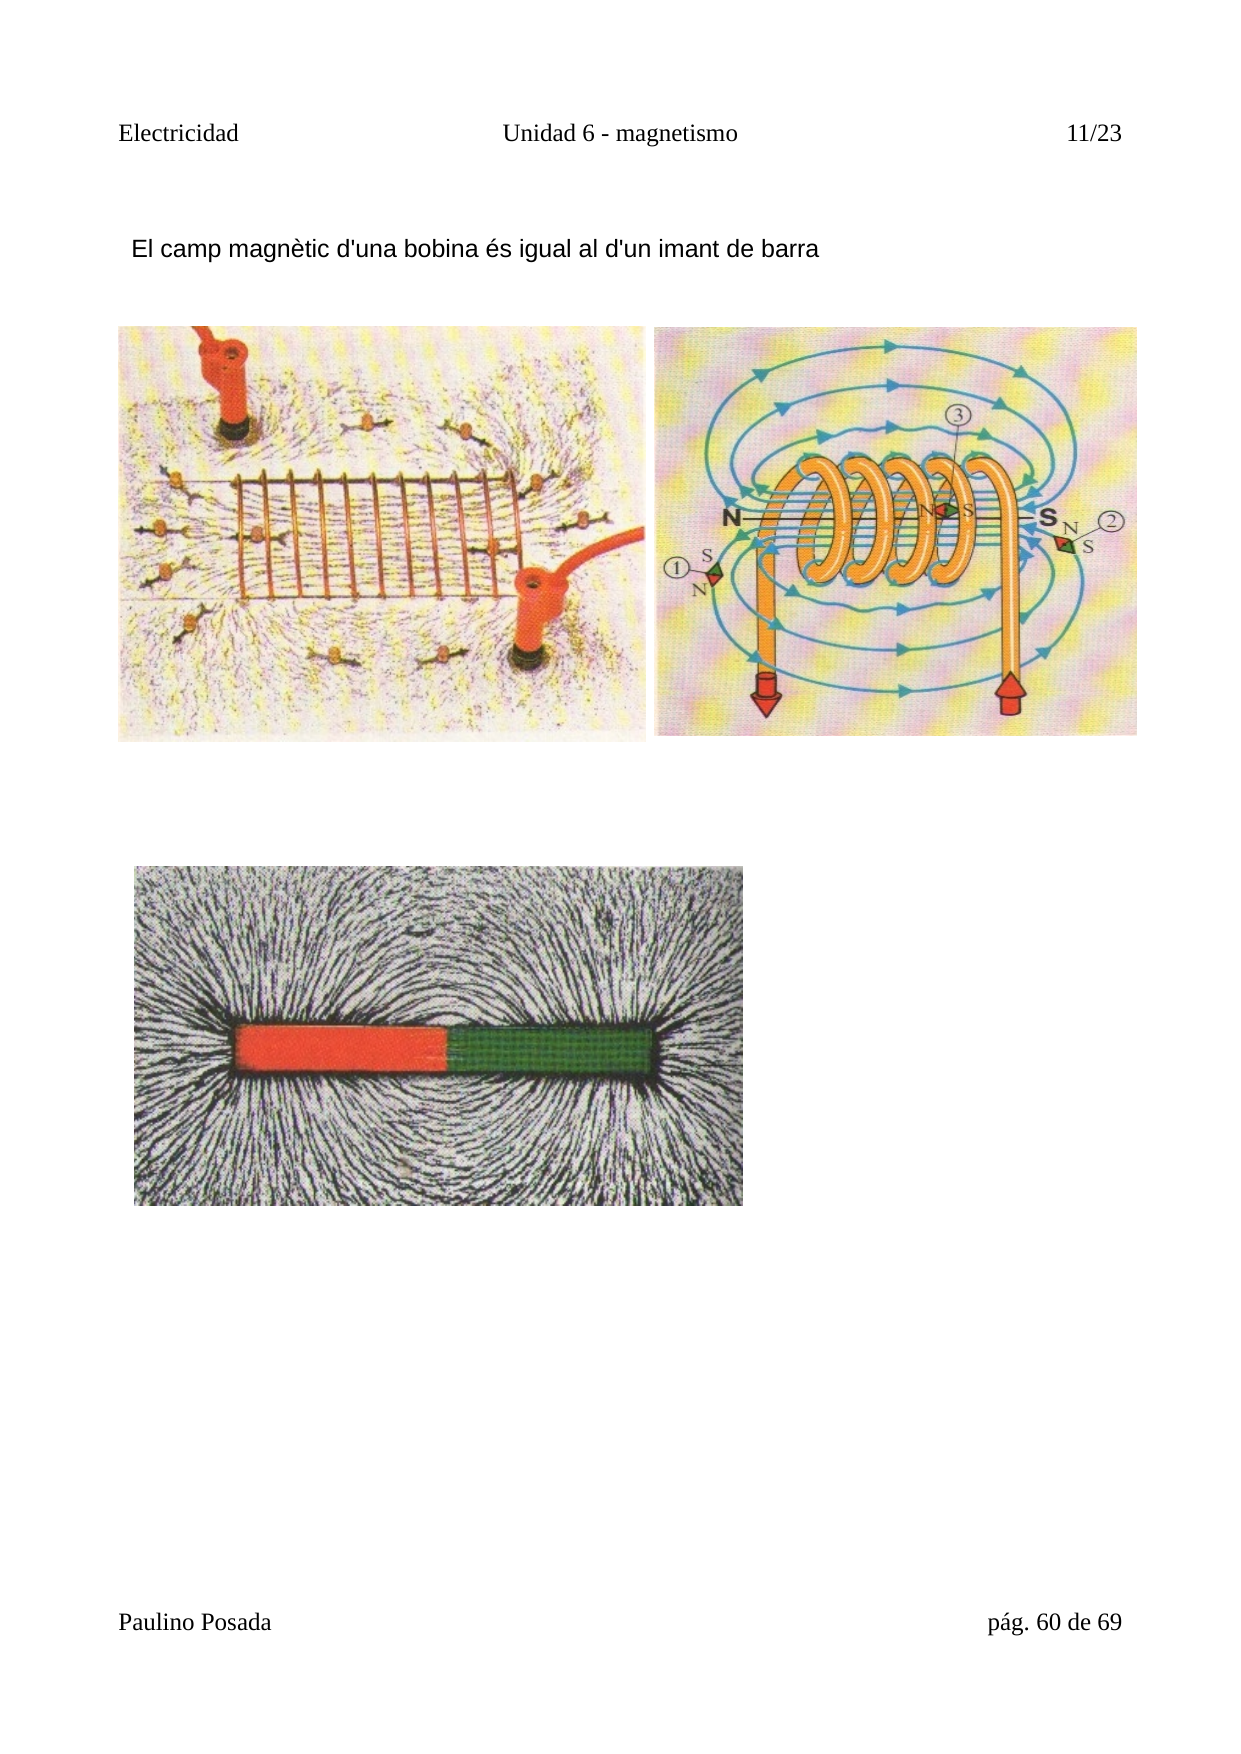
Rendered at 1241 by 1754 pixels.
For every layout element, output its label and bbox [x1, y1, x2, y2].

picture [118, 326, 646, 742]
picture [134, 866, 743, 1206]
picture [654, 327, 1137, 736]
